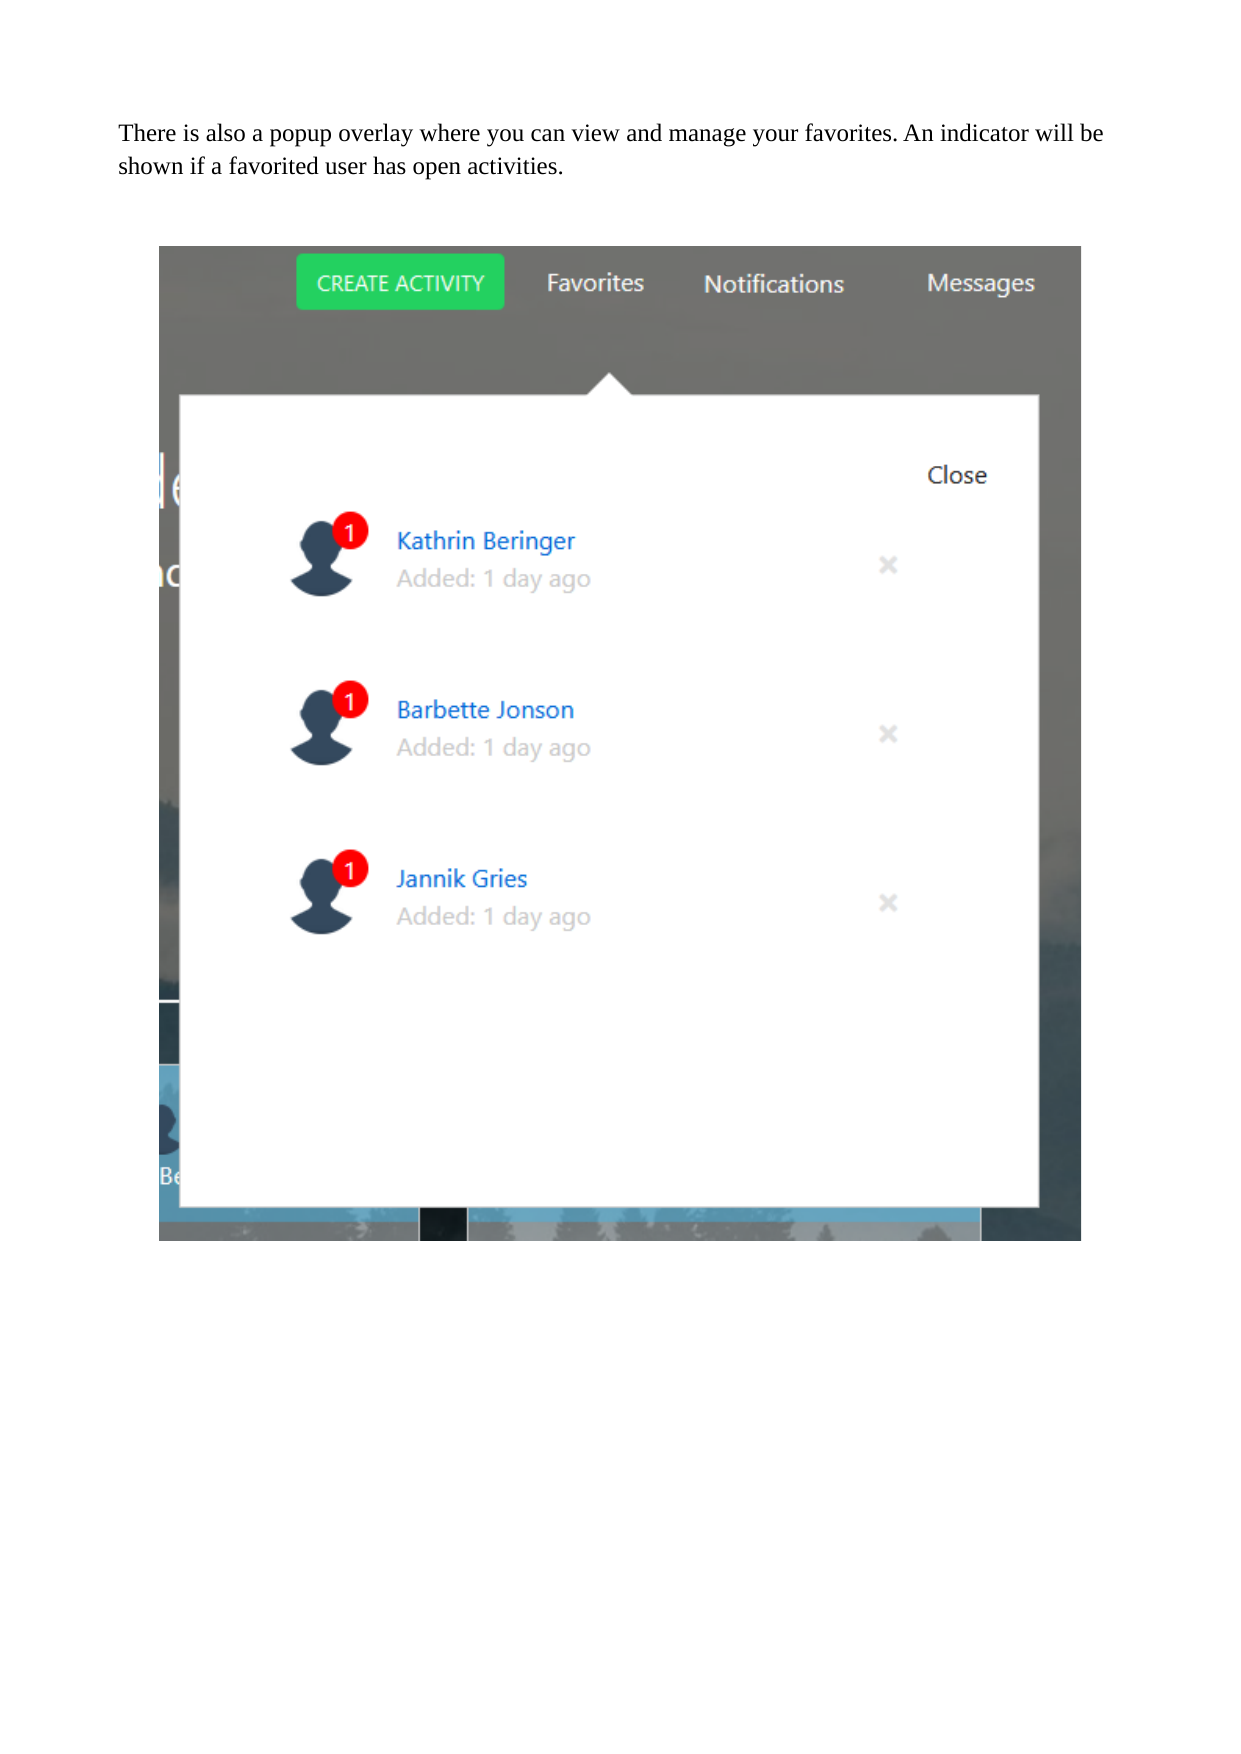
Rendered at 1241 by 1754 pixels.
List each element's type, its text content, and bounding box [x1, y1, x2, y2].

picture [159, 246, 1082, 1241]
text There is also a popup overlay where you can view and manage your favorites. An indicator will be shown if a favorited user has open activities. [118, 118, 1122, 180]
